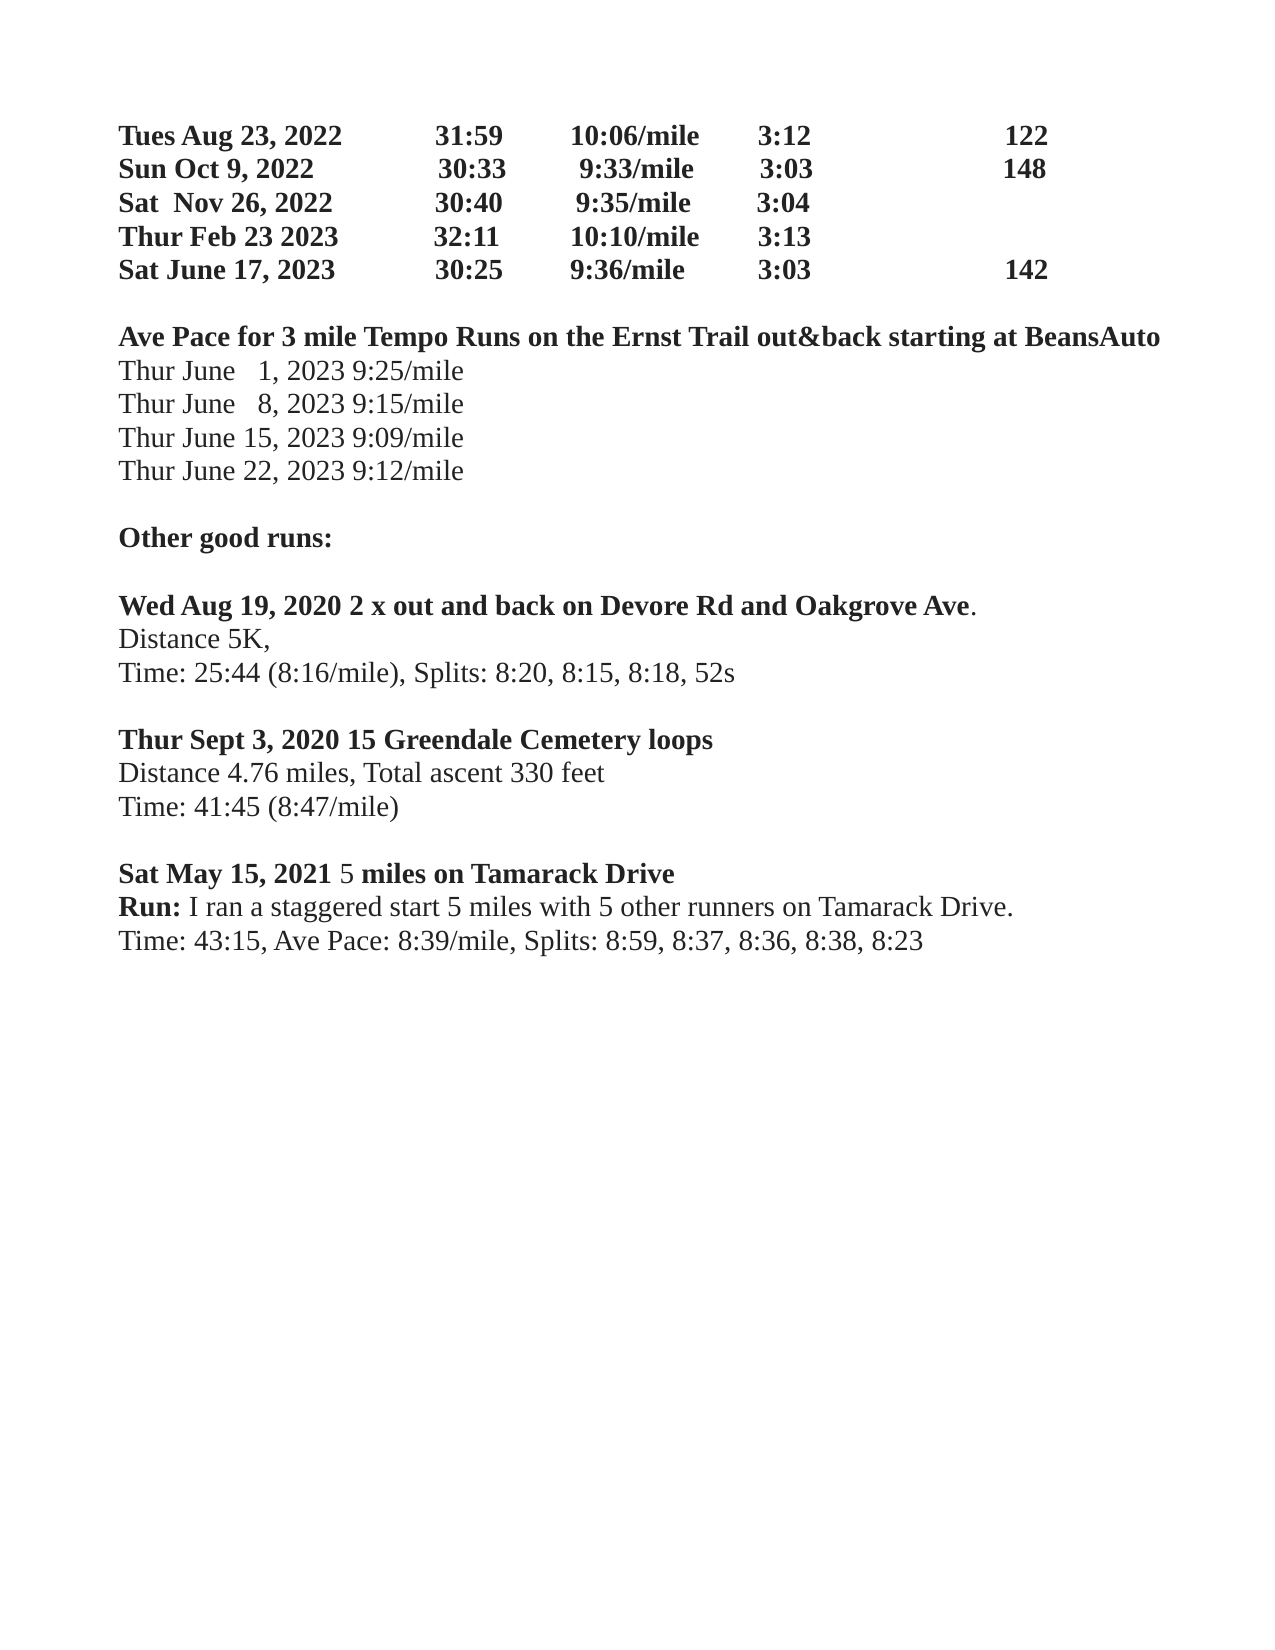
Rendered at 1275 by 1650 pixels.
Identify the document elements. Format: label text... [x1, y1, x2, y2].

text Time: 43:15, Ave Pace: 8:39/mile, Splits: 8:59, 8:37, 8:36, 8:38, 8:23 [118, 923, 1161, 957]
text Sat Nov 26, 2022 30:40 9:35/mile 3:04 [118, 185, 1161, 219]
text Thur Sept 3, 2020 15 Greendale Cemetery loops [118, 722, 1161, 755]
text Wed Aug 19, 2020 2 x out and back on Devore Rd and Oakgrove Ave. [118, 588, 1161, 621]
text Other good runs: [118, 521, 1161, 554]
text Sat May 15, 2021 5 miles on Tamarack Drive [118, 856, 1161, 889]
text Time: 41:45 (8:47/mile) [118, 789, 1161, 822]
text Thur June 15, 2023 9:09/mile [118, 420, 1161, 453]
text Run: I ran a staggered start 5 miles with 5 other runners on Tamarack Drive. [118, 889, 1161, 923]
text Sun Oct 9, 2022 30:33 9:33/mile 3:03 148 [118, 152, 1161, 185]
text Thur June 1, 2023 9:25/mile [118, 353, 1161, 386]
text Sat June 17, 2023 30:25 9:36/mile 3:03 142 [118, 252, 1161, 286]
text Ave Pace for 3 mile Tempo Runs on the Ernst Trail out&back starting at BeansAuto [118, 319, 1161, 353]
text Thur Feb 23 2023 32:11 10:10/mile 3:13 [118, 219, 1161, 252]
text Tues Aug 23, 2022 31:59 10:06/mile 3:12 122 [118, 118, 1161, 152]
text Distance 5K, [118, 621, 1161, 655]
text Thur June 22, 2023 9:12/mile [118, 453, 1161, 487]
text Time: 25:44 (8:16/mile), Splits: 8:20, 8:15, 8:18, 52s [118, 655, 1161, 688]
text Thur June 8, 2023 9:15/mile [118, 386, 1161, 420]
text Distance 4.76 miles, Total ascent 330 feet [118, 755, 1161, 789]
